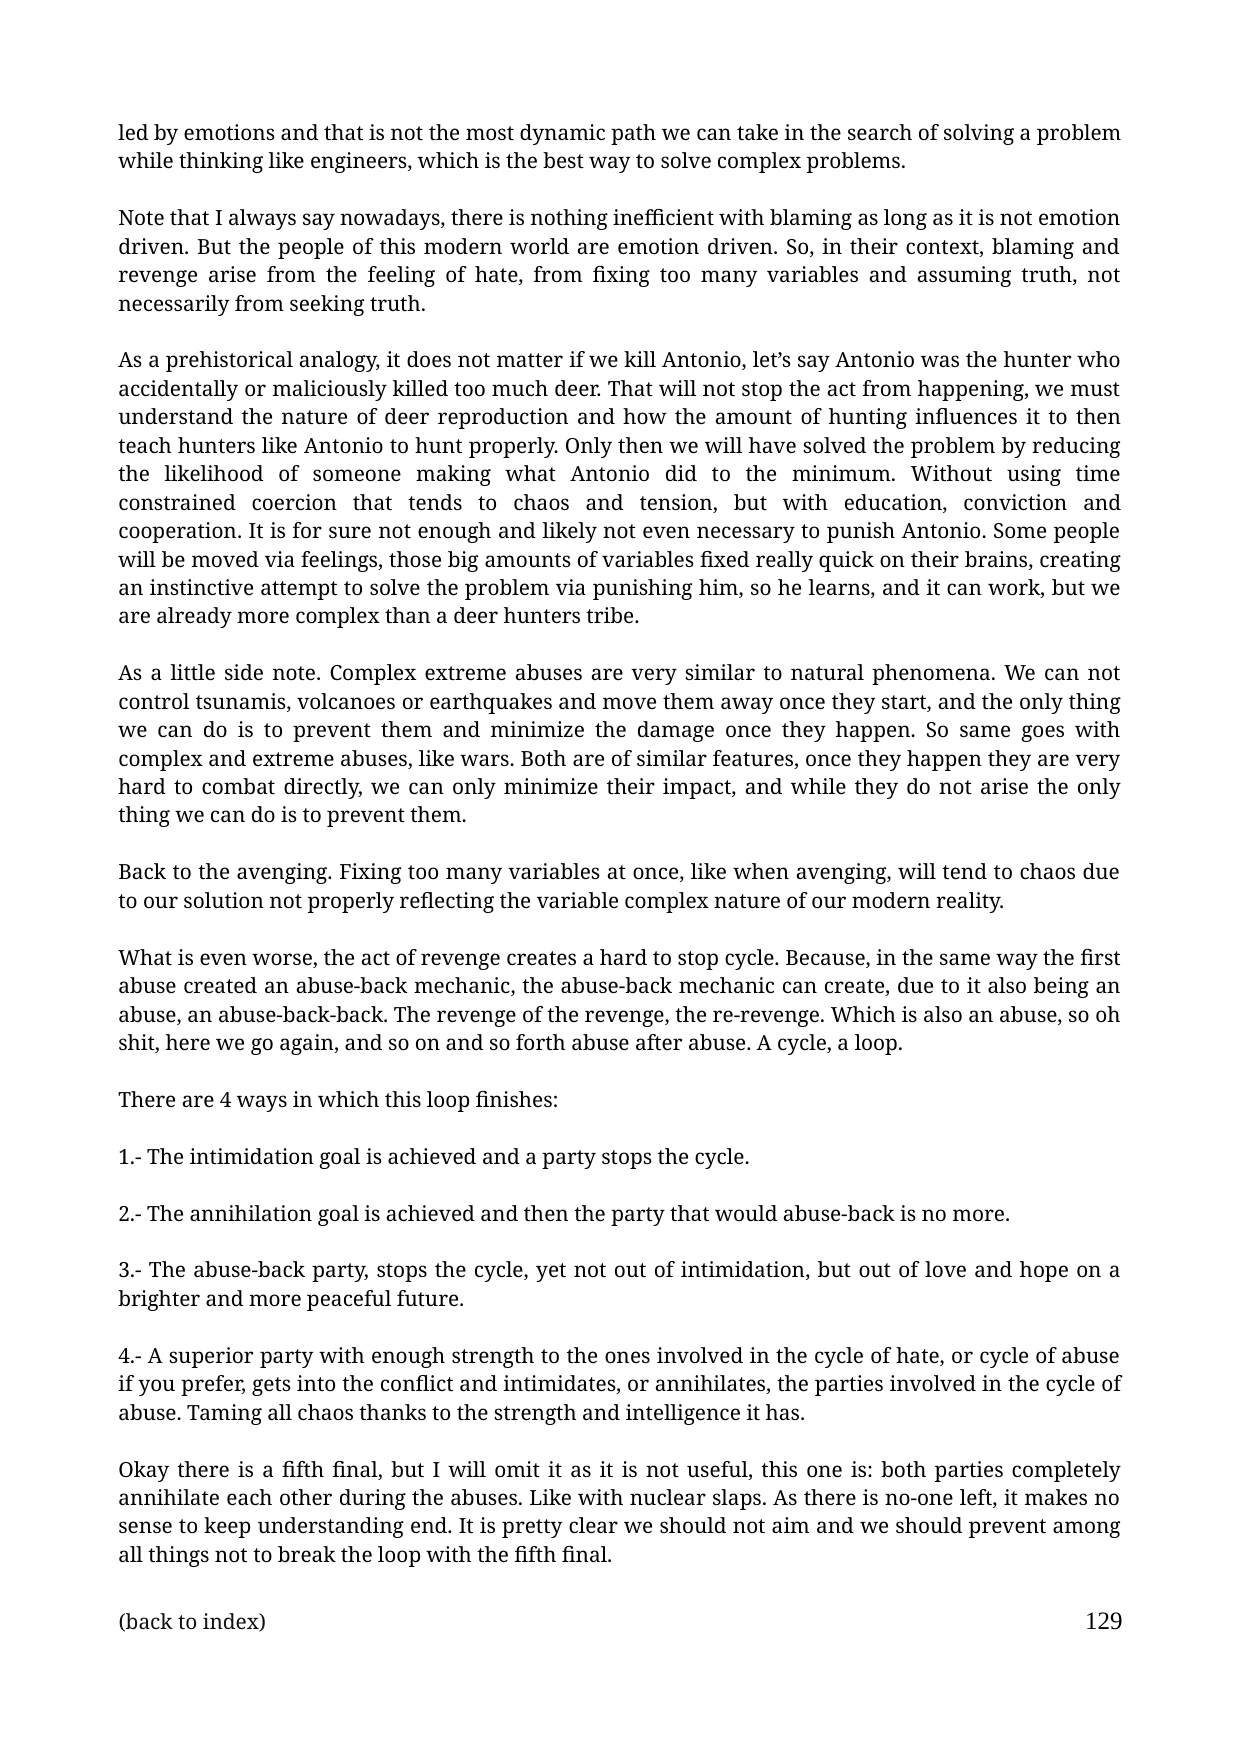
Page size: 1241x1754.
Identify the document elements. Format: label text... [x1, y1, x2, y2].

text There are 4 ways in which this loop finishes: [118, 1085, 1122, 1113]
text Note that I always say nowadays, there is nothing inefficient with blaming as long as it is not emotion driven. But the people of this modern world are emotion driven. So, in their context, blaming and revenge arise from the feeling of hate, from fixing too many variables and assuming truth, not necessarily from seeking truth. [118, 203, 1122, 317]
text 3.- The abuse-back party, stops the cycle, yet not out of intimidation, but out of love and hope on a brighter and more peaceful future. [118, 1256, 1122, 1312]
text 1.- The intimidation goal is achieved and a party stops the cycle. [118, 1142, 1122, 1170]
text led by emotions and that is not the most dynamic path we can take in the search of solving a problem while thinking like engineers, which is the best way to solve complex problems. [118, 118, 1122, 175]
text Okay there is a fifth final, but I will omit it as it is not useful, this one is: both parties completely annihilate each other during the abuses. Like with nuclear slaps. As there is no-one left, it makes no sense to keep understanding end. It is pretty clear we should not aim and we should prevent among all things not to break the loop with the fifth final. [118, 1455, 1122, 1568]
text As a prehistorical analogy, it does not matter if we kill Antonio, let’s say Antonio was the hunter who accidentally or maliciously killed too much deer. That will not stop the act from happening, we must understand the nature of deer reproduction and how the amount of hunting influences it to then teach hunters like Antonio to hunt properly. Only then we will have solved the problem by reducing the likelihood of someone making what Antonio did to the minimum. Without using time constrained coercion that tends to chaos and tension, but with education, conviction and cooperation. It is for sure not enough and likely not even necessary to punish Antonio. Some people will be moved via feelings, those big amounts of variables fixed really quick on their brains, creating an instinctive attempt to solve the problem via punishing him, so he learns, and it can work, but we are already more complex than a deer hunters tribe. [118, 346, 1122, 630]
text 2.- The annihilation goal is achieved and then the party that would abuse-back is no more. [118, 1199, 1122, 1227]
text 4.- A superior party with enough strength to the ones involved in the cycle of hate, or cycle of abuse if you prefer, gets into the conflict and intimidates, or annihilates, the parties involved in the cycle of abuse. Taming all chaos thanks to the strength and intelligence it has. [118, 1341, 1122, 1426]
text Back to the avenging. Fixing too many variables at once, like when avenging, will tend to chaos due to our solution not properly reflecting the variable complex nature of our modern reality. [118, 857, 1122, 914]
text What is even worse, the act of revenge creates a hard to stop cycle. Because, in the same way the first abuse created an abuse-back mechanic, the abuse-back mechanic can create, due to it also being an abuse, an abuse-back-back. The revenge of the revenge, the re-revenge. Which is also an abuse, so oh shit, here we go again, and so on and so forth abuse after abuse. A cycle, a loop. [118, 943, 1122, 1057]
text As a little side note. Complex extreme abuses are very similar to natural phenomena. We can not control tsunamis, volcanoes or earthquakes and move them away once they start, and the only thing we can do is to prevent them and minimize the damage once they happen. So same goes with complex and extreme abuses, like wars. Both are of similar features, once they happen they are very hard to combat directly, we can only minimize their impact, and while they do not arise the only thing we can do is to prevent them. [118, 658, 1122, 829]
